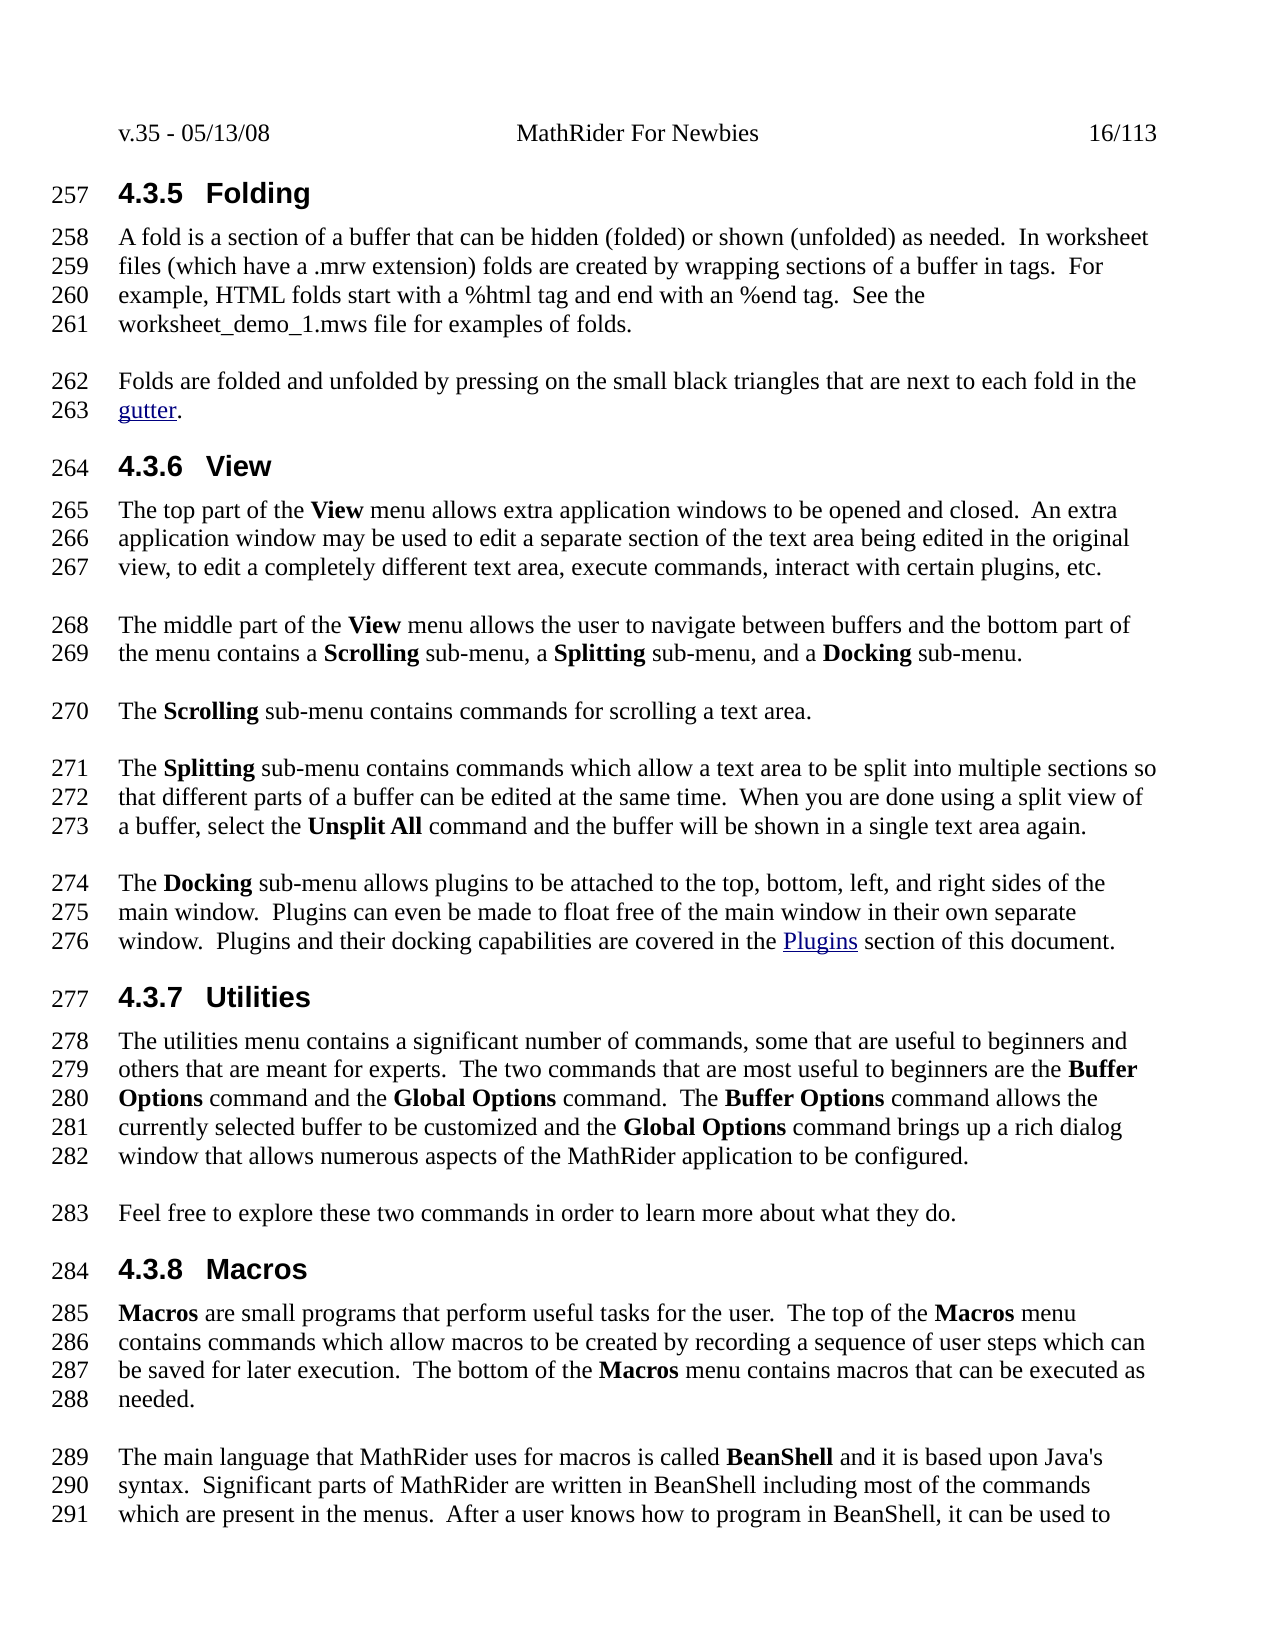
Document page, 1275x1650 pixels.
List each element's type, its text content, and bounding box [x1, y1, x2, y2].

text The middle part of the View menu allows the user to navigate between buffers and the bottom part of the menu contains a Scrolling sub-menu, a Splitting sub-menu, and a Docking sub-menu. [118, 610, 1157, 667]
subtitle Macros [118, 1252, 1157, 1286]
text The top part of the View menu allows extra application windows to be opened and closed. An extra application window may be used to edit a separate section of the text area being edited in the original view, to edit a completely different text area, execute commands, interact with certain plugins, etc. [118, 495, 1157, 581]
text The main language that MathRider uses for macros is called BeanShell and it is based upon Java's syntax. Significant parts of MathRider are written in BeanShell including most of the commands which are present in the menus. After a user knows how to program in BeanShell, it can be used to [118, 1442, 1157, 1528]
text The Splitting sub-menu contains commands which allow a text area to be split into multiple sections so that different parts of a buffer can be edited at the same time. When you are done using a split view of a buffer, select the Unsplit All command and the buffer will be shown in a single text area again. [118, 753, 1157, 840]
text Macros are small programs that perform useful tasks for the user. The top of the Macros menu contains commands which allow macros to be created by recording a sequence of user steps which can be saved for later execution. The bottom of the Macros menu contains macros that can be executed as needed. [118, 1298, 1157, 1413]
subtitle Folding [118, 176, 1157, 210]
text Feel free to explore these two commands in order to learn more about what they do. [118, 1198, 1157, 1227]
text Folds are folded and unfolded by pressing on the small black triangles that are next to each fold in the gutter. [118, 366, 1157, 424]
text The utilities menu contains a significant number of commands, some that are useful to beginners and others that are meant for experts. The two commands that are most useful to beginners are the Buffer Options command and the Global Options command. The Buffer Options command allows the currently selected buffer to be customized and the Global Options command brings up a rich dialog window that allows numerous aspects of the MathRider application to be configured. [118, 1026, 1157, 1169]
text The Scrolling sub-menu contains commands for scrolling a text area. [118, 696, 1157, 725]
subtitle Utilities [118, 980, 1157, 1013]
text A fold is a section of a buffer that can be hidden (folded) or shown (unfolded) as needed. In worksheet files (which have a .mrw extension) folds are created by wrapping sections of a buffer in tags. For example, HTML folds start with a %html tag and end with an %end tag. See the worksheet_demo_1.mws file for examples of folds. [118, 222, 1157, 337]
subtitle View [118, 449, 1157, 482]
text The Docking sub-menu allows plugins to be attached to the top, bottom, left, and right sides of the main window. Plugins can even be made to float free of the main window in their own separate window. Plugins and their docking capabilities are covered in the Plugins section of this document. [118, 868, 1157, 955]
